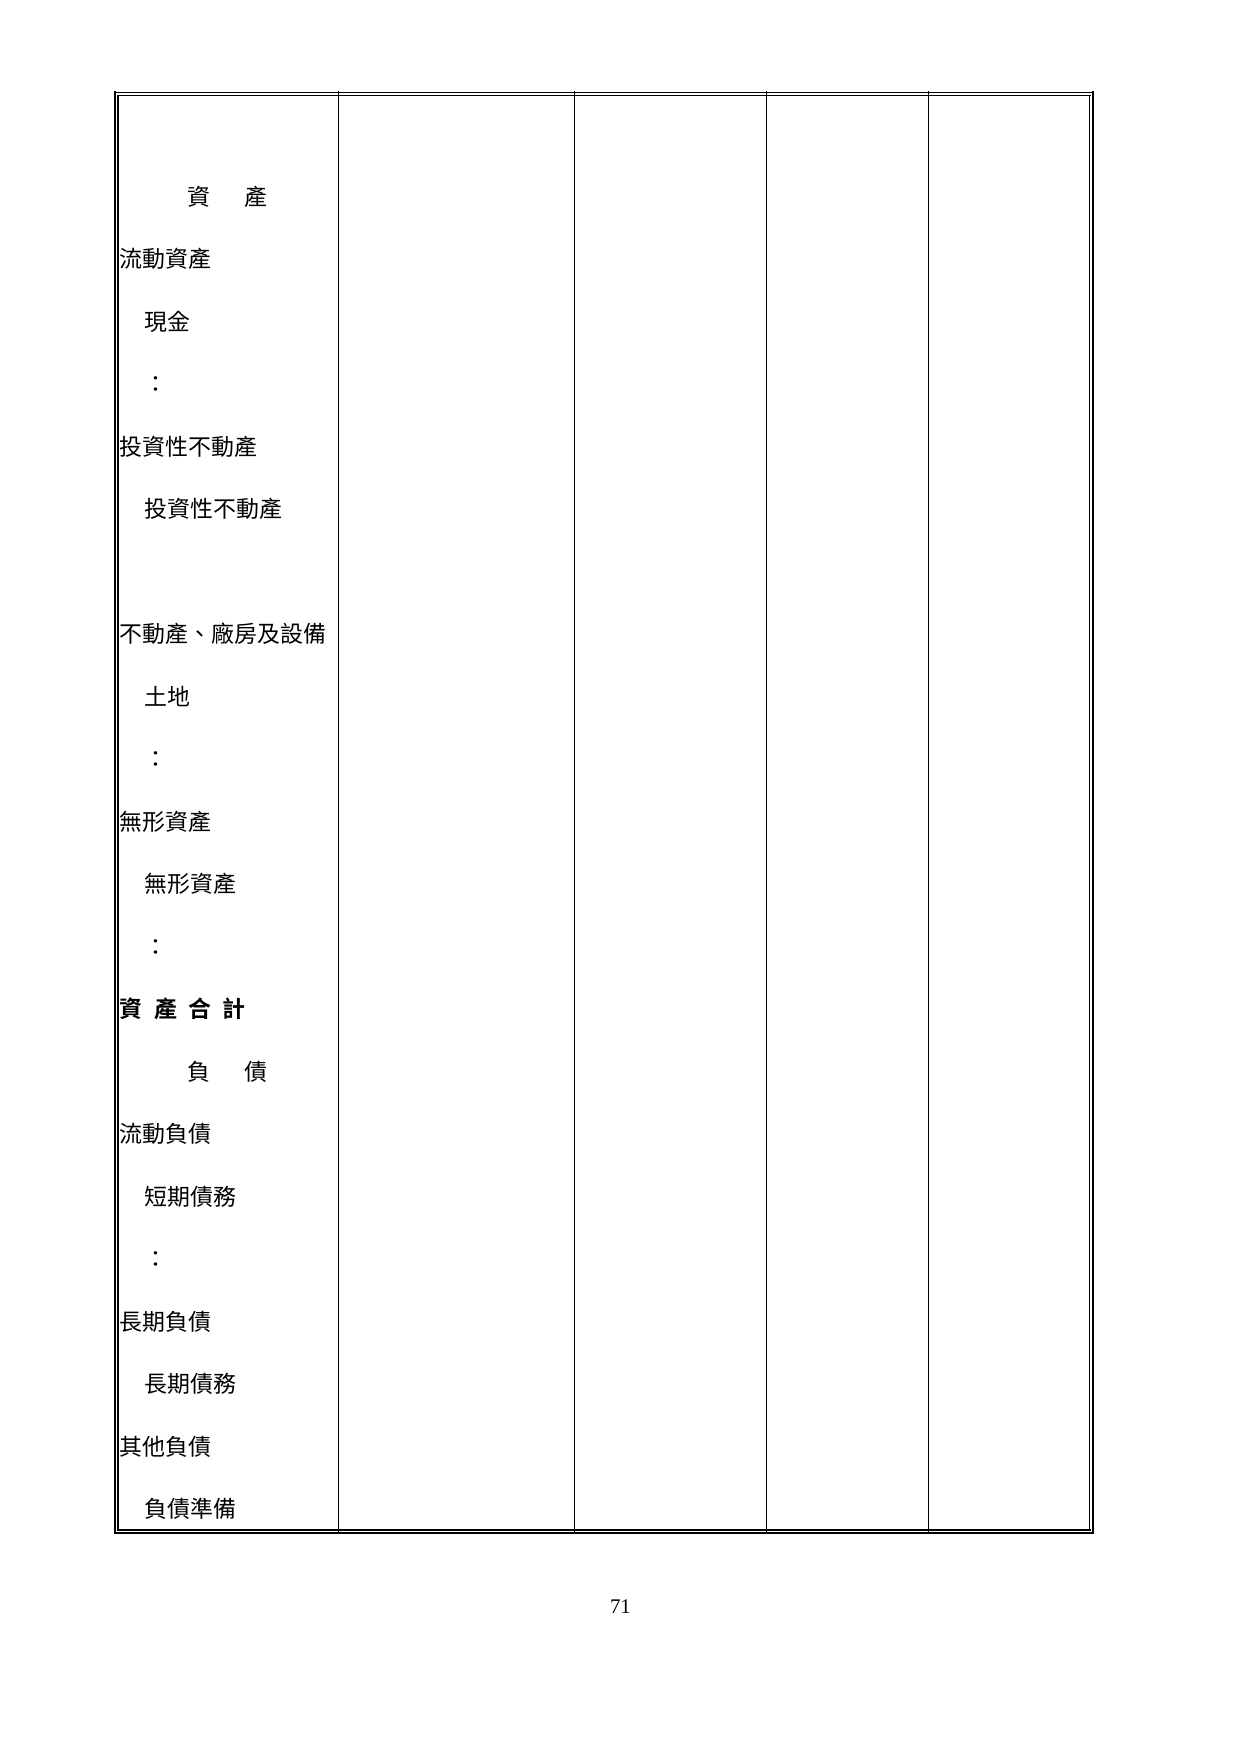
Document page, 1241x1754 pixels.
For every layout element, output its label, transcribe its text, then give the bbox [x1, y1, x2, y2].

table_cell [339, 96, 574, 1529]
table_cell 資 產 流動資產 現金 ： 投資性不動產 投資性不動產 不動產、廠房及設備 土地 ： 無形資產 無形資產 ： 資 產 合 計 負 債 流動負債 短期債務 ： 長期負債 長期債務 其他負債 負債準備 [119, 96, 338, 1529]
table_cell [929, 96, 1089, 1529]
table_cell [767, 96, 928, 1529]
table_cell [575, 96, 766, 1529]
